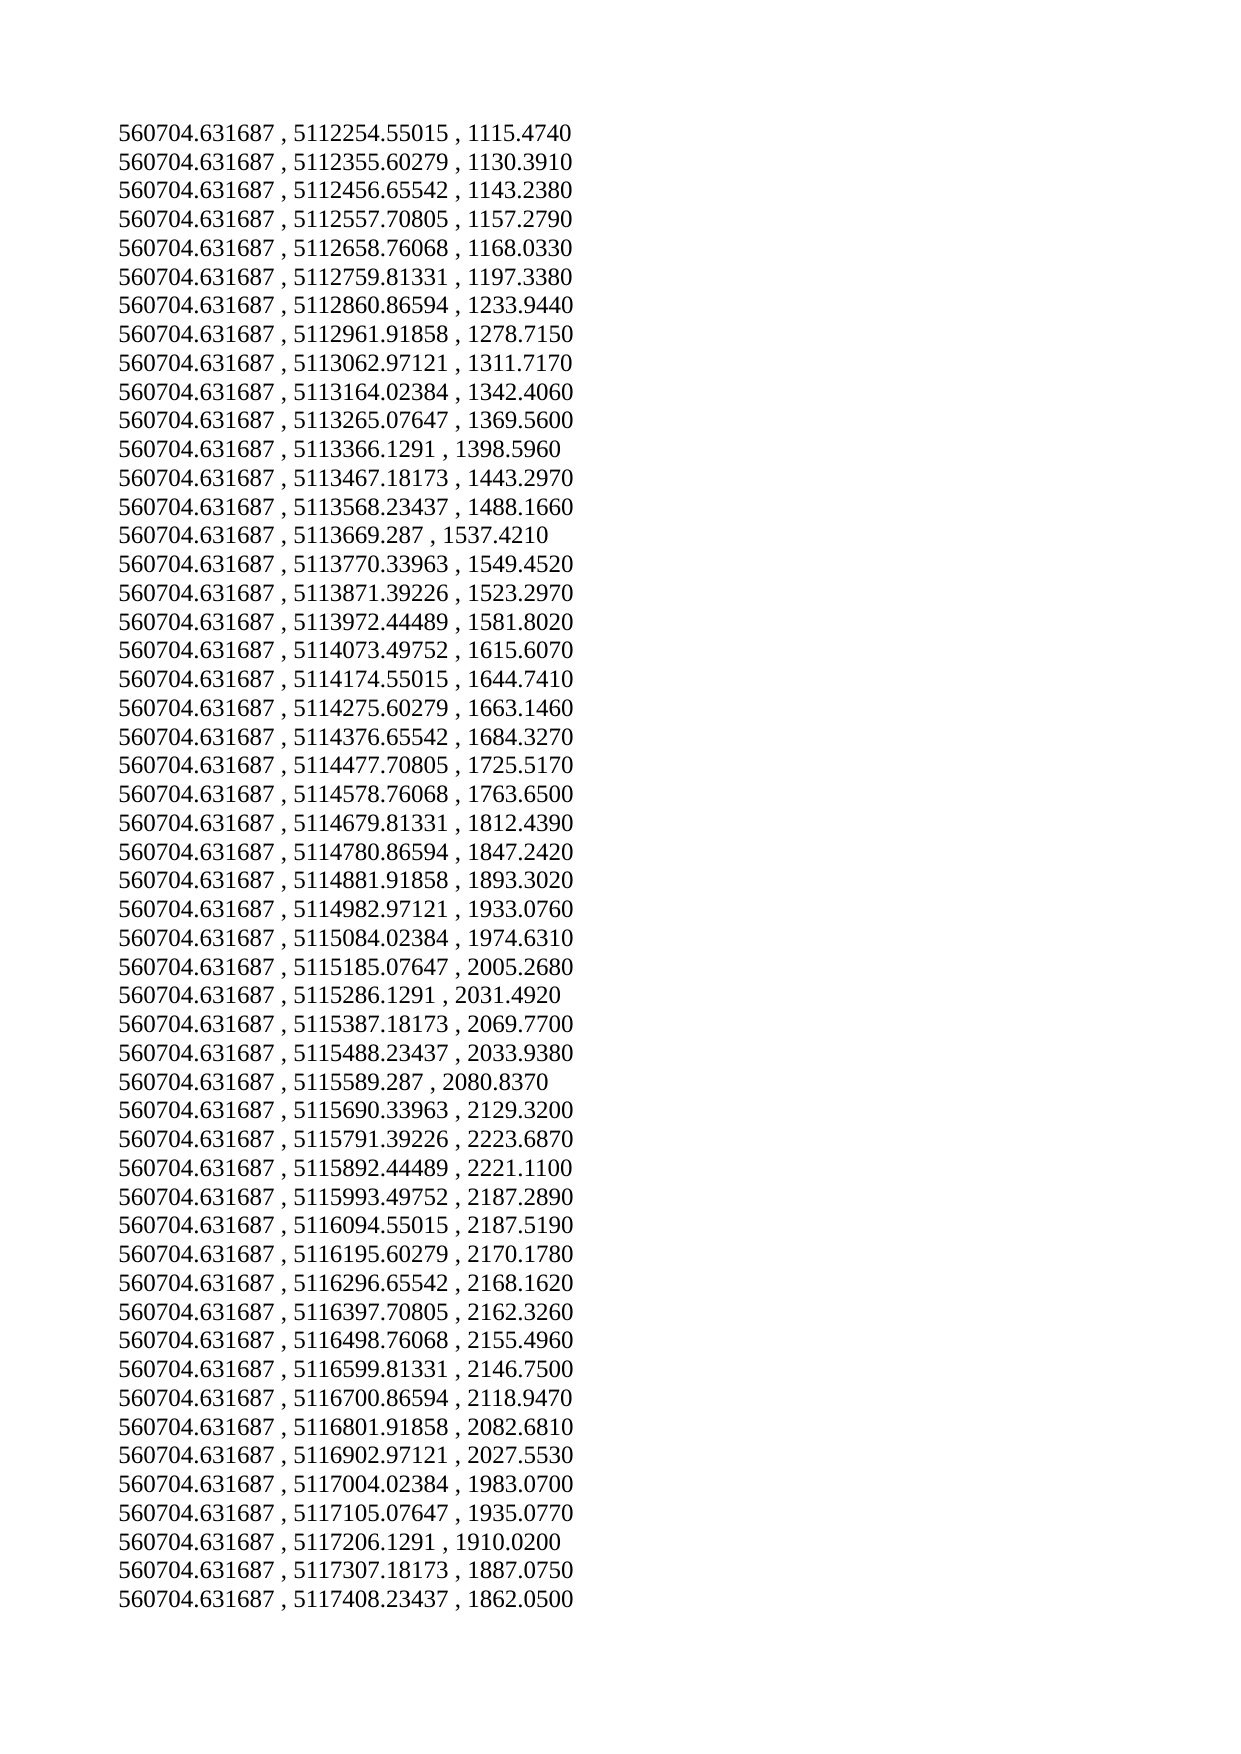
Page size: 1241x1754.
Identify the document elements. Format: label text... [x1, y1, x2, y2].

text 560704.631687 , 5116397.70805 , 2162.3260 [118, 1297, 1122, 1326]
text 560704.631687 , 5116296.65542 , 2168.1620 [118, 1268, 1122, 1297]
text 560704.631687 , 5113669.287 , 1537.4210 [118, 521, 1122, 549]
text 560704.631687 , 5115387.18173 , 2069.7700 [118, 1009, 1122, 1038]
text 560704.631687 , 5112557.70805 , 1157.2790 [118, 204, 1122, 233]
text 560704.631687 , 5112254.55015 , 1115.4740 [118, 118, 1122, 147]
text 560704.631687 , 5114376.65542 , 1684.3270 [118, 722, 1122, 751]
text 560704.631687 , 5115690.33963 , 2129.3200 [118, 1096, 1122, 1124]
text 560704.631687 , 5117105.07647 , 1935.0770 [118, 1498, 1122, 1527]
text 560704.631687 , 5115084.02384 , 1974.6310 [118, 923, 1122, 952]
text 560704.631687 , 5116700.86594 , 2118.9470 [118, 1383, 1122, 1412]
text 560704.631687 , 5112759.81331 , 1197.3380 [118, 262, 1122, 291]
text 560704.631687 , 5112860.86594 , 1233.9440 [118, 291, 1122, 319]
text 560704.631687 , 5116902.97121 , 2027.5530 [118, 1441, 1122, 1469]
text 560704.631687 , 5115589.287 , 2080.8370 [118, 1067, 1122, 1096]
text 560704.631687 , 5113062.97121 , 1311.7170 [118, 348, 1122, 377]
text 560704.631687 , 5114174.55015 , 1644.7410 [118, 664, 1122, 693]
text 560704.631687 , 5115286.1291 , 2031.4920 [118, 981, 1122, 1009]
text 560704.631687 , 5116599.81331 , 2146.7500 [118, 1354, 1122, 1383]
text 560704.631687 , 5112658.76068 , 1168.0330 [118, 233, 1122, 262]
text 560704.631687 , 5117307.18173 , 1887.0750 [118, 1556, 1122, 1584]
text 560704.631687 , 5113164.02384 , 1342.4060 [118, 377, 1122, 406]
text 560704.631687 , 5113265.07647 , 1369.5600 [118, 406, 1122, 434]
text 560704.631687 , 5113568.23437 , 1488.1660 [118, 492, 1122, 521]
text 560704.631687 , 5114881.91858 , 1893.3020 [118, 866, 1122, 894]
text 560704.631687 , 5117004.02384 , 1983.0700 [118, 1469, 1122, 1498]
text 560704.631687 , 5112456.65542 , 1143.2380 [118, 176, 1122, 204]
text 560704.631687 , 5115791.39226 , 2223.6870 [118, 1124, 1122, 1153]
text 560704.631687 , 5117408.23437 , 1862.0500 [118, 1584, 1122, 1613]
text 560704.631687 , 5112961.91858 , 1278.7150 [118, 319, 1122, 348]
text 560704.631687 , 5114073.49752 , 1615.6070 [118, 636, 1122, 664]
text 560704.631687 , 5116801.91858 , 2082.6810 [118, 1412, 1122, 1441]
text 560704.631687 , 5113467.18173 , 1443.2970 [118, 463, 1122, 492]
text 560704.631687 , 5115892.44489 , 2221.1100 [118, 1153, 1122, 1182]
text 560704.631687 , 5115993.49752 , 2187.2890 [118, 1182, 1122, 1211]
text 560704.631687 , 5113366.1291 , 1398.5960 [118, 434, 1122, 463]
text 560704.631687 , 5114578.76068 , 1763.6500 [118, 779, 1122, 808]
text 560704.631687 , 5115488.23437 , 2033.9380 [118, 1038, 1122, 1067]
text 560704.631687 , 5116195.60279 , 2170.1780 [118, 1239, 1122, 1268]
text 560704.631687 , 5112355.60279 , 1130.3910 [118, 147, 1122, 176]
text 560704.631687 , 5115185.07647 , 2005.2680 [118, 952, 1122, 981]
text 560704.631687 , 5114477.70805 , 1725.5170 [118, 751, 1122, 779]
text 560704.631687 , 5113871.39226 , 1523.2970 [118, 578, 1122, 607]
text 560704.631687 , 5114982.97121 , 1933.0760 [118, 894, 1122, 923]
text 560704.631687 , 5116094.55015 , 2187.5190 [118, 1211, 1122, 1239]
text 560704.631687 , 5114275.60279 , 1663.1460 [118, 693, 1122, 722]
text 560704.631687 , 5113770.33963 , 1549.4520 [118, 549, 1122, 578]
text 560704.631687 , 5114679.81331 , 1812.4390 [118, 808, 1122, 837]
text 560704.631687 , 5116498.76068 , 2155.4960 [118, 1326, 1122, 1354]
text 560704.631687 , 5114780.86594 , 1847.2420 [118, 837, 1122, 866]
text 560704.631687 , 5113972.44489 , 1581.8020 [118, 607, 1122, 636]
text 560704.631687 , 5117206.1291 , 1910.0200 [118, 1527, 1122, 1556]
